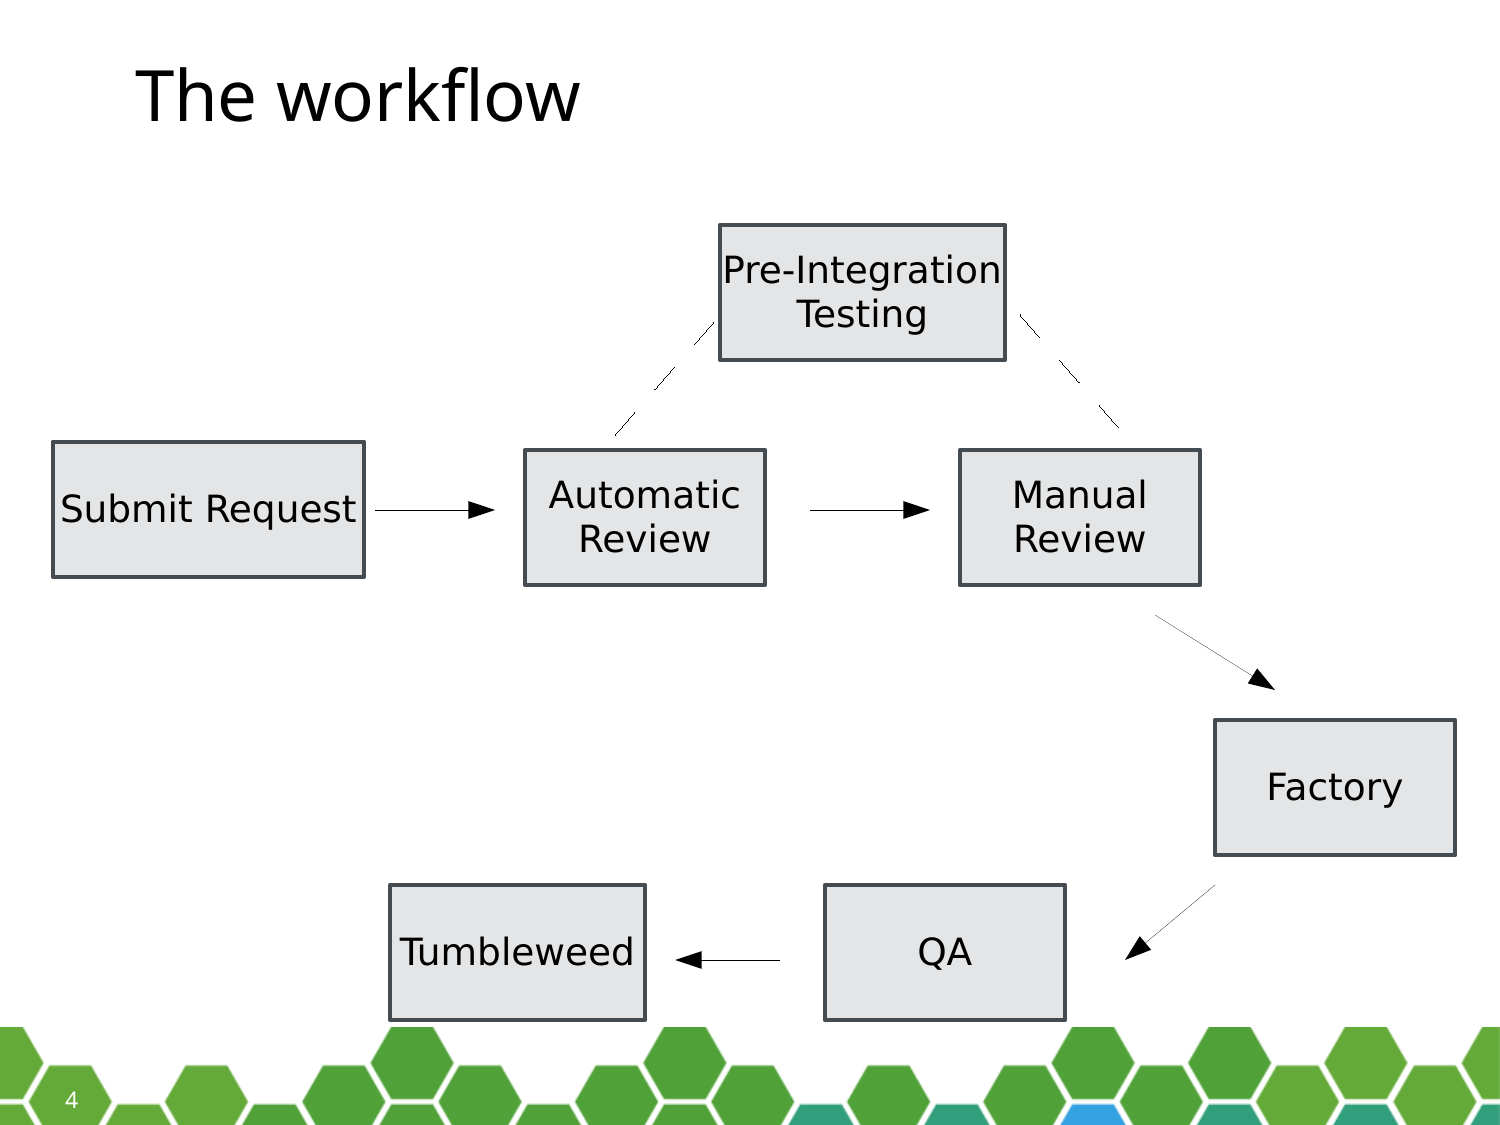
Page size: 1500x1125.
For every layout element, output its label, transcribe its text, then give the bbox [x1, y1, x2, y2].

title The workflow [135, 12, 1372, 175]
picture [0, 1027, 1500, 1125]
text_box Tumbleweed [390, 885, 646, 1021]
text_box Submit Request [52, 441, 365, 577]
text_box Automatic Review [525, 450, 766, 586]
text_box Manual Review [960, 450, 1201, 586]
text_box QA [825, 885, 1066, 1021]
text_box Pre-Integration Testing [720, 224, 1006, 361]
text_box Factory [1215, 720, 1456, 856]
